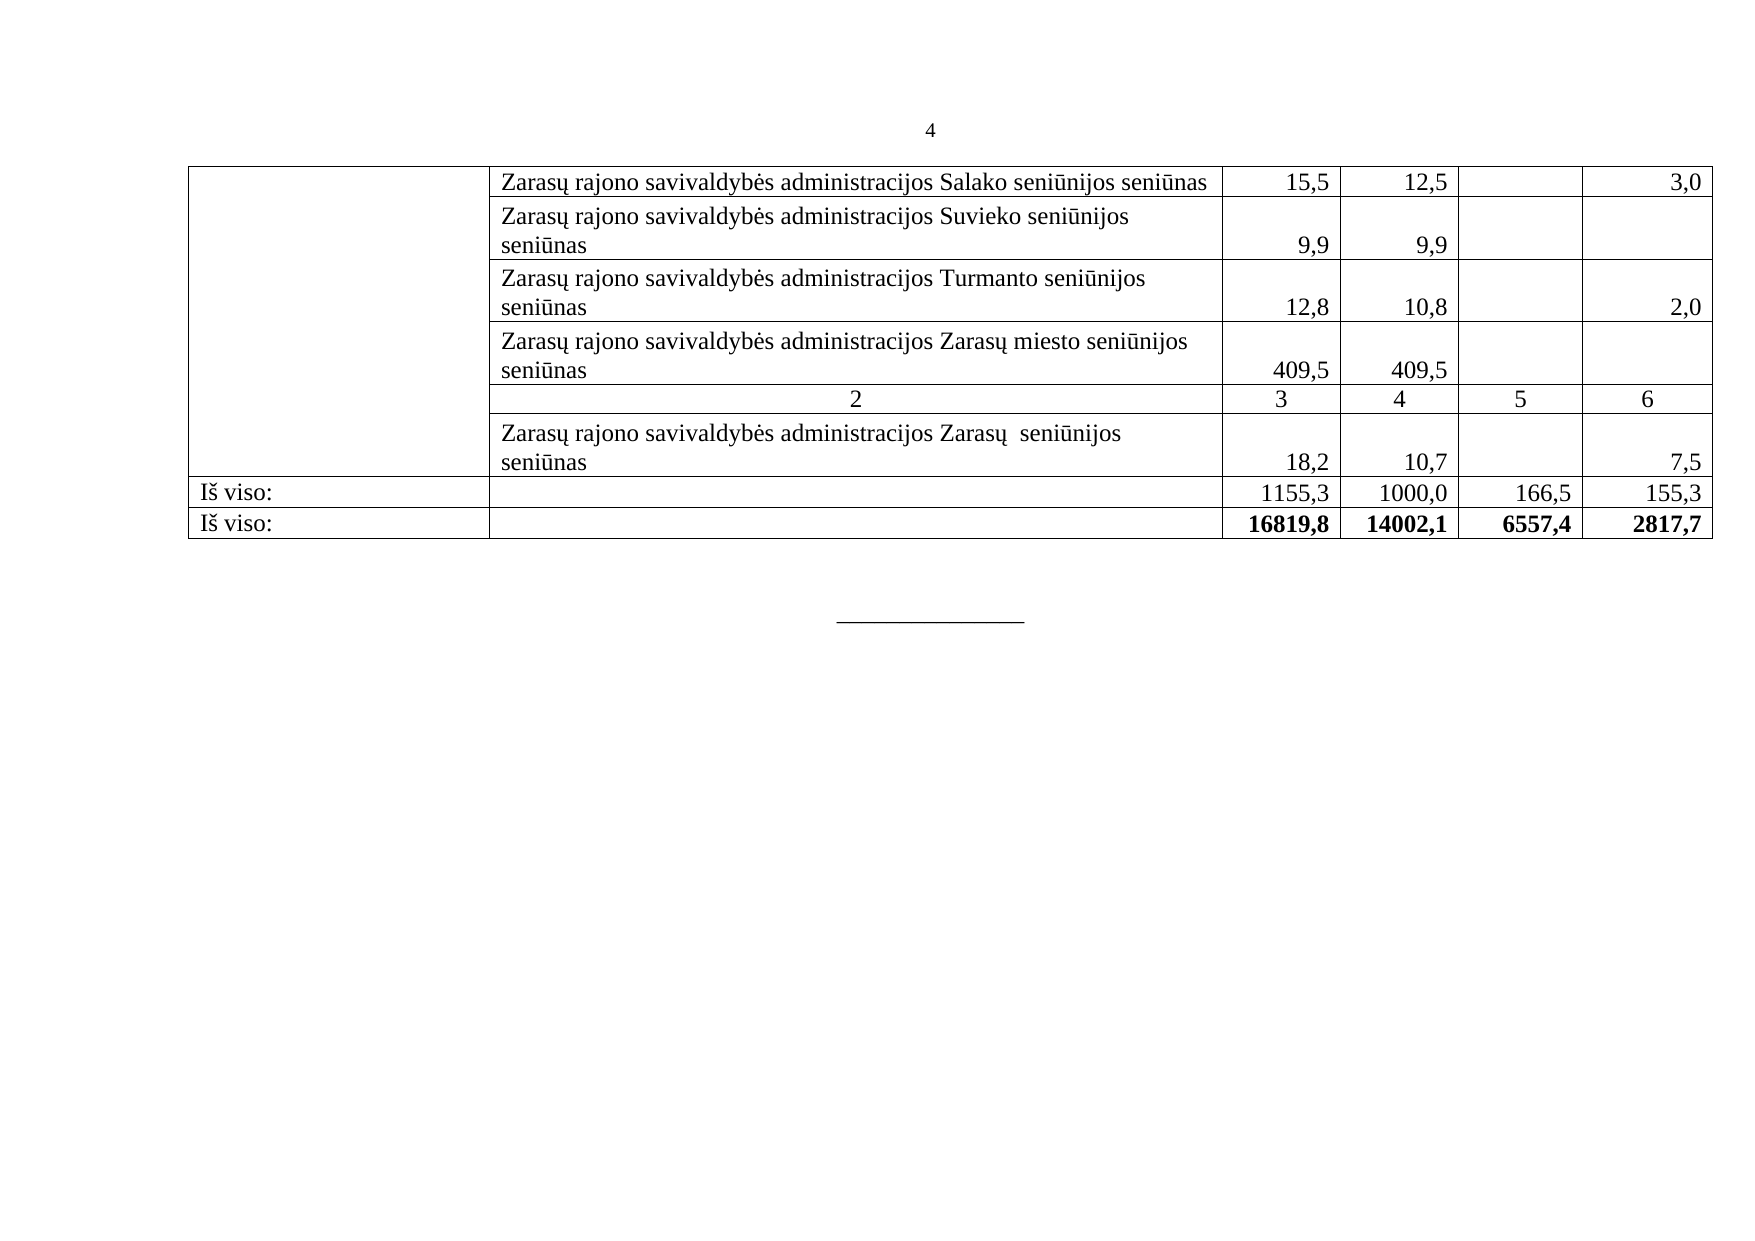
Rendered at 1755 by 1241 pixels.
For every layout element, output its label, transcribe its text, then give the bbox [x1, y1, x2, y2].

table_cell 12,5 [1341, 167, 1458, 196]
table_cell Zarasų rajono savivaldybės administracijos Turmanto seniūnijos seniūnas [490, 260, 1222, 321]
table_cell 10,8 [1341, 260, 1458, 321]
table_cell 15,5 [1223, 167, 1340, 196]
table_cell [490, 508, 1222, 538]
table_cell [490, 477, 1222, 507]
table_cell 16819,8 [1223, 508, 1340, 538]
table_cell 7,5 [1583, 414, 1712, 476]
table_cell Iš viso: [189, 508, 489, 538]
table_cell [1459, 167, 1582, 196]
table_cell 3,0 [1583, 167, 1712, 196]
table_cell [1583, 197, 1712, 258]
table_cell 18,2 [1223, 414, 1340, 476]
table_cell 2,0 [1583, 260, 1712, 321]
table_cell 14002,1 [1341, 508, 1458, 538]
table_cell 9,9 [1223, 197, 1340, 258]
table_cell 155,3 [1583, 477, 1712, 507]
table_cell 6557,4 [1459, 508, 1582, 538]
table_cell 1155,3 [1223, 477, 1340, 507]
table_cell 12,8 [1223, 260, 1340, 321]
table_cell [1459, 260, 1582, 321]
table_cell [189, 167, 489, 476]
table_cell 5 [1459, 385, 1582, 413]
table_cell [1459, 322, 1582, 383]
table_cell 10,7 [1341, 414, 1458, 476]
table_cell 4 [1341, 385, 1458, 413]
table_cell Zarasų rajono savivaldybės administracijos Salako seniūnijos seniūnas [490, 167, 1222, 196]
table_cell [1459, 414, 1582, 476]
table_cell Zarasų rajono savivaldybės administracijos Zarasų miesto seniūnijos seniūnas [490, 322, 1222, 383]
table_cell Iš viso: [189, 477, 489, 507]
table_cell [1459, 197, 1582, 258]
table_cell Zarasų rajono savivaldybės administracijos Zarasų seniūnijos seniūnas [490, 414, 1222, 476]
table_cell 2817,7 [1583, 508, 1712, 538]
table_cell 1000,0 [1341, 477, 1458, 507]
table_cell Zarasų rajono savivaldybės administracijos Suvieko seniūnijos seniūnas [490, 197, 1222, 258]
text _______________ [177, 597, 1683, 626]
table_cell 2 [490, 385, 1222, 413]
table_cell 166,5 [1459, 477, 1582, 507]
table_cell 409,5 [1341, 322, 1458, 383]
table_cell 6 [1583, 385, 1712, 413]
table_cell 409,5 [1223, 322, 1340, 383]
table_cell [1583, 322, 1712, 383]
table_cell 3 [1223, 385, 1340, 413]
table_cell 9,9 [1341, 197, 1458, 258]
